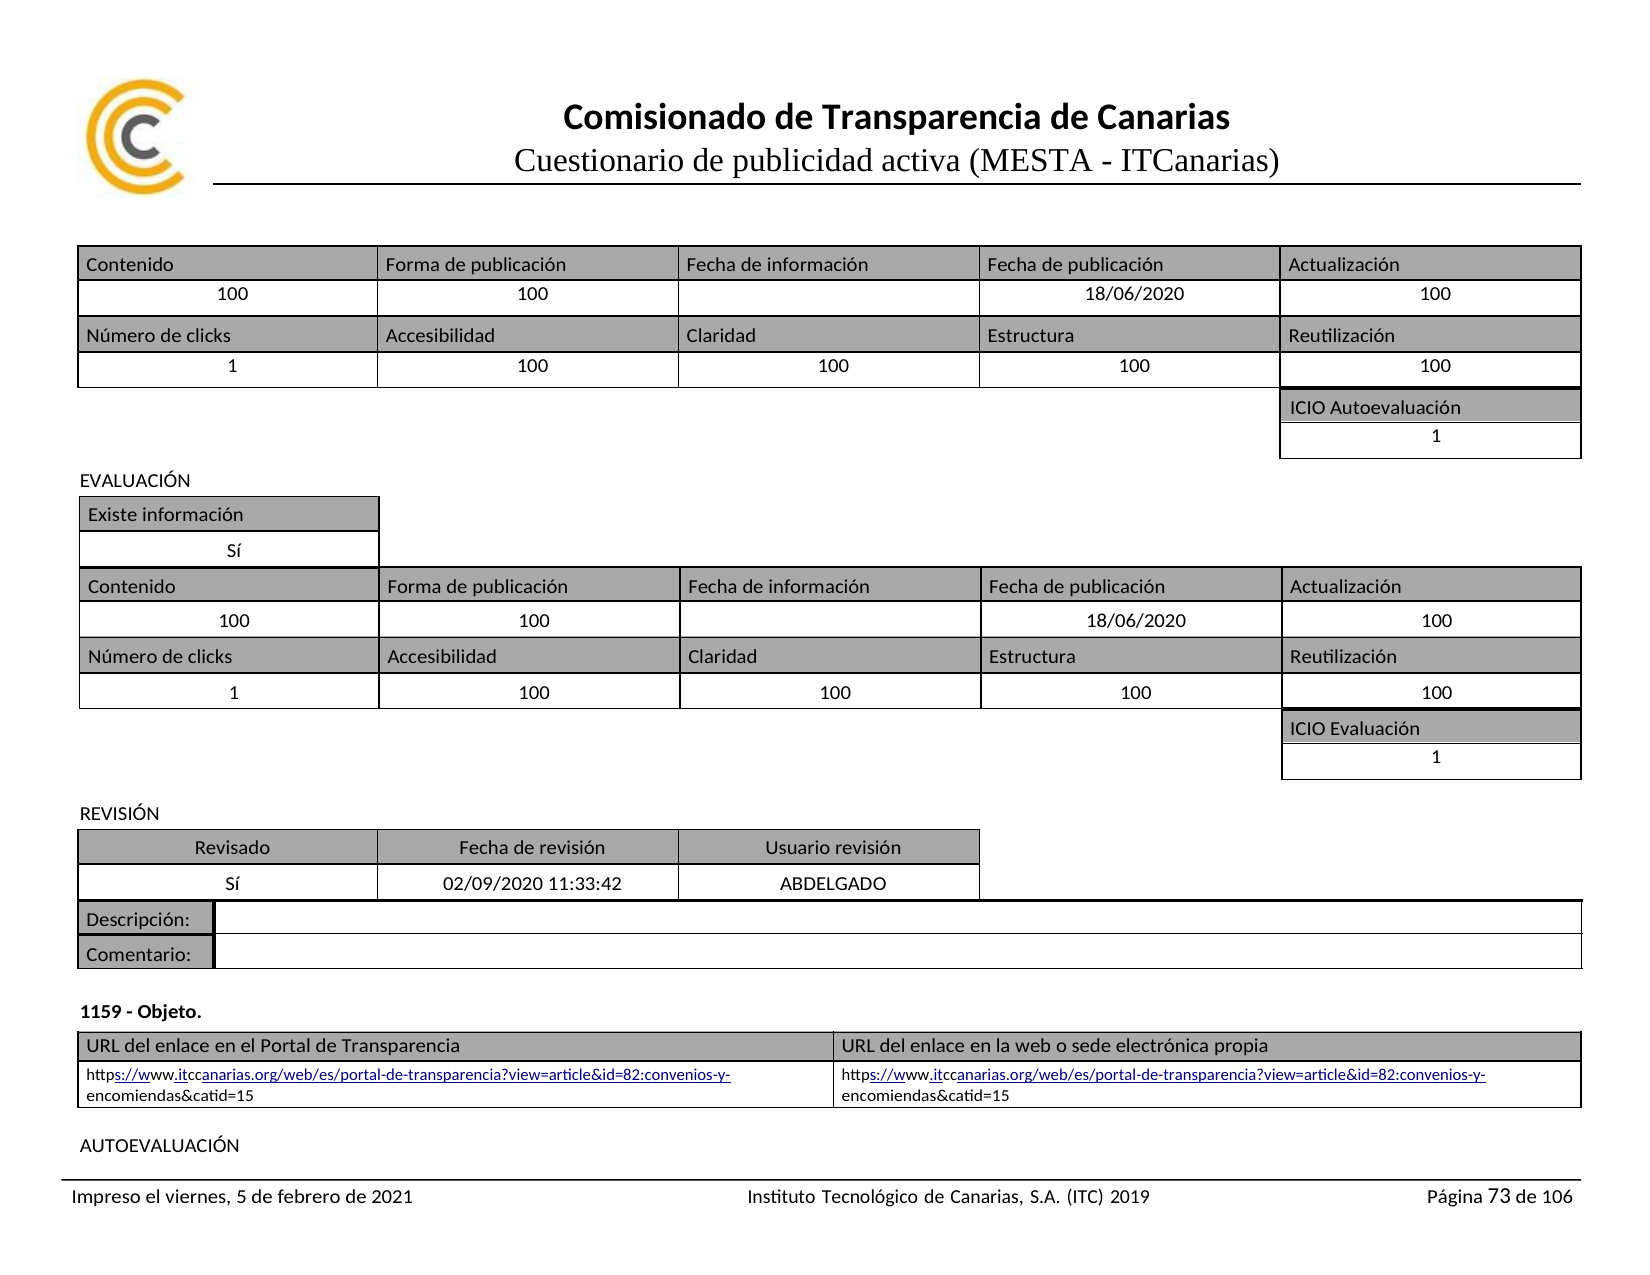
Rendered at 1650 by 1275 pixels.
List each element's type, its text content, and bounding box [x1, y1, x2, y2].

table_cell Sí [80, 532, 378, 566]
table_header URL del enlace en el Portal de Transparencia [79, 1033, 833, 1060]
table_cell Accesibilidad [378, 317, 678, 351]
table_cell Accesibilidad [380, 638, 679, 672]
text REVISIÓN [79, 801, 1594, 825]
table_cell Número de clicks [79, 317, 377, 351]
table_header Forma de publicación [378, 247, 678, 279]
table_cell 100 [378, 281, 678, 315]
table_cell [679, 281, 979, 315]
table_header Fecha de publicación [980, 247, 1279, 279]
table_cell [681, 602, 980, 636]
table_cell 100 [80, 602, 378, 636]
table_cell 100 [1283, 674, 1580, 707]
table_cell Descripción: [79, 902, 212, 933]
table_cell Número de clicks [80, 638, 378, 672]
table_cell https://www.itccanarias.org/web/es/portal-de-transparencia?view=article&id=82:convenios-y- encomiendas&catid=15 [834, 1062, 1580, 1106]
table_cell 1 [80, 674, 378, 707]
table_cell 100 [380, 674, 679, 707]
table_cell 02/09/2020 11:33:42 [378, 865, 678, 899]
table_cell 1 [1283, 744, 1580, 778]
table_cell 100 [982, 674, 1281, 707]
table_header URL del enlace en la web o sede electrónica propia [834, 1033, 1580, 1060]
table_cell 18/06/2020 [980, 281, 1279, 315]
table_cell Comentario: [79, 936, 212, 968]
table_cell Fecha de publicación [982, 568, 1281, 600]
table_cell Actualización [1283, 568, 1580, 600]
table_cell 100 [980, 353, 1279, 386]
text 1159 - Objeto. [79, 999, 1594, 1024]
table_cell [216, 902, 1581, 933]
table_cell 18/06/2020 [982, 602, 1281, 636]
table_cell 1 [79, 353, 377, 386]
table_cell 100 [1283, 602, 1580, 636]
table_header Fecha de revisión [378, 830, 678, 863]
table_cell Claridad [679, 317, 979, 351]
table_cell ICIO Autoevaluación [1281, 390, 1580, 421]
table_cell Claridad [681, 638, 980, 672]
table_header [380, 496, 1581, 566]
table_cell 100 [1281, 281, 1580, 315]
table_cell 100 [679, 353, 979, 386]
table_cell 1 [1281, 423, 1580, 457]
table_header Revisado [79, 830, 377, 863]
table_cell [216, 934, 1581, 968]
table_cell Fecha de información [681, 568, 980, 600]
table_cell 100 [681, 674, 980, 707]
table_cell Reutilización [1283, 638, 1580, 672]
table_header Usuario revisión [679, 830, 979, 863]
table_cell Reutilización [1281, 317, 1580, 351]
table_header Contenido [79, 247, 377, 279]
table_header Actualización [1281, 247, 1580, 279]
table_cell Forma de publicación [380, 568, 679, 600]
table_cell 100 [380, 602, 679, 636]
table_cell Contenido [80, 569, 378, 600]
table_header Existe información [80, 497, 378, 530]
table_header [980, 829, 1582, 899]
table_cell [80, 709, 1281, 778]
table_cell https://www.itccanarias.org/web/es/portal-de-transparencia?view=article&id=82:convenios-y- encomiendas&catid=15 [79, 1062, 833, 1106]
table_cell ICIO Evaluación [1283, 711, 1580, 742]
table_cell 100 [1281, 353, 1580, 386]
table_cell [78, 388, 1279, 457]
table_cell Sí [79, 865, 377, 899]
table_cell 100 [378, 353, 678, 386]
table_header Fecha de información [679, 247, 979, 279]
table_cell Estructura [980, 317, 1279, 351]
text EVALUACIÓN [79, 468, 1594, 492]
table_cell ABDELGADO [679, 865, 979, 899]
table_cell 100 [79, 281, 377, 315]
table_cell Estructura [982, 638, 1281, 672]
text AUTOEVALUACIÓN [79, 1133, 1594, 1158]
